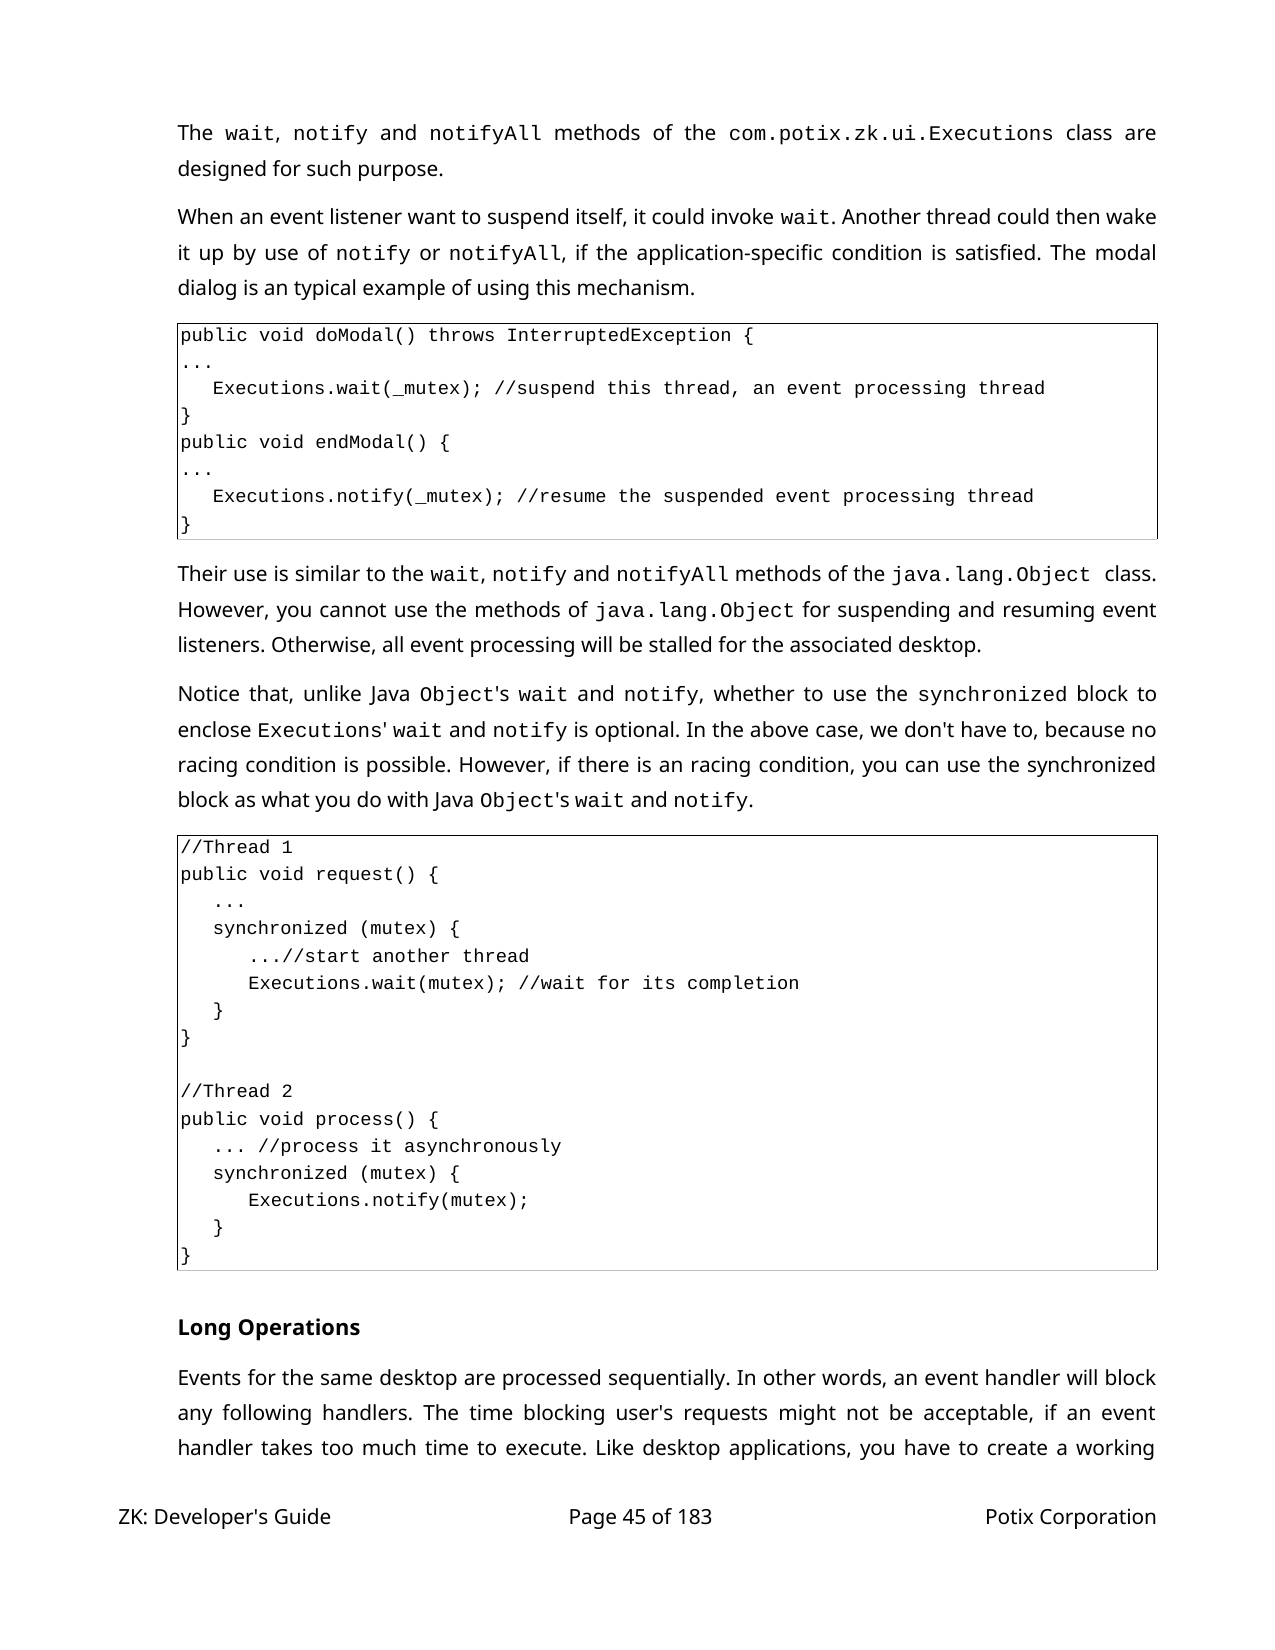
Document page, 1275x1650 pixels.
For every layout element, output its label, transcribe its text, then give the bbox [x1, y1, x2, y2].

text } [178, 1215, 1157, 1239]
text ... //process it asynchronously [178, 1134, 1157, 1158]
text } [178, 1025, 1157, 1049]
text //Thread 1 [178, 836, 1157, 859]
text synchronized (mutex) { [178, 1161, 1157, 1185]
text Events for the same desktop are processed sequentially. In other words, an event handler will block any following handlers. The time blocking user's requests might not be acceptable, if an event handler takes too much time to execute. Like desktop applications, you have to create a working [177, 1363, 1157, 1462]
text ... [178, 889, 1157, 913]
text synchronized (mutex) { [178, 916, 1157, 941]
text ...//start another thread [178, 943, 1157, 968]
text Executions.notify(mutex); [178, 1188, 1157, 1212]
text } [178, 1242, 1157, 1270]
text The wait, notify and notifyAll methods of the com.potix.zk.ui.Executions class are designed for such purpose. [177, 118, 1157, 182]
text Executions.wait(mutex); //wait for its completion [178, 971, 1157, 995]
text public void doModal() throws InterruptedException { [178, 324, 1157, 347]
text } [178, 998, 1157, 1022]
text When an event listener want to suspend itself, it could invoke wait. Another thread could then wake it up by use of notify or notifyAll, if the application-specific condition is satisfied. The modal dialog is an typical example of using this mechanism. [177, 202, 1157, 302]
text public void endModal() { [178, 430, 1157, 454]
text //Thread 2 [178, 1079, 1157, 1104]
text Their use is similar to the wait, notify and notifyAll methods of the java.lang.Object class. However, you cannot use the methods of java.lang.Object for suspending and resuming event listeners. Otherwise, all event processing will be stalled for the associated desktop. [177, 559, 1157, 659]
subtitle Long Operations [177, 1312, 1157, 1342]
text } [178, 511, 1157, 539]
text public void process() { [178, 1107, 1157, 1131]
text Executions.notify(_mutex); //resume the suspended event processing thread [178, 484, 1157, 508]
text Notice that, unlike Java Object's wait and notify, whether to use the synchronized block to enclose Executions' wait and notify is optional. In the above case, we don't have to, because no racing condition is possible. However, if there is an racing condition, you can use the synchronized block as what you do with Java Object's wait and notify. [177, 679, 1157, 814]
text ... [178, 457, 1157, 481]
text ... Executions.wait(_mutex); //suspend this thread, an event processing thread } [178, 349, 1157, 427]
text public void request() { [178, 862, 1157, 886]
